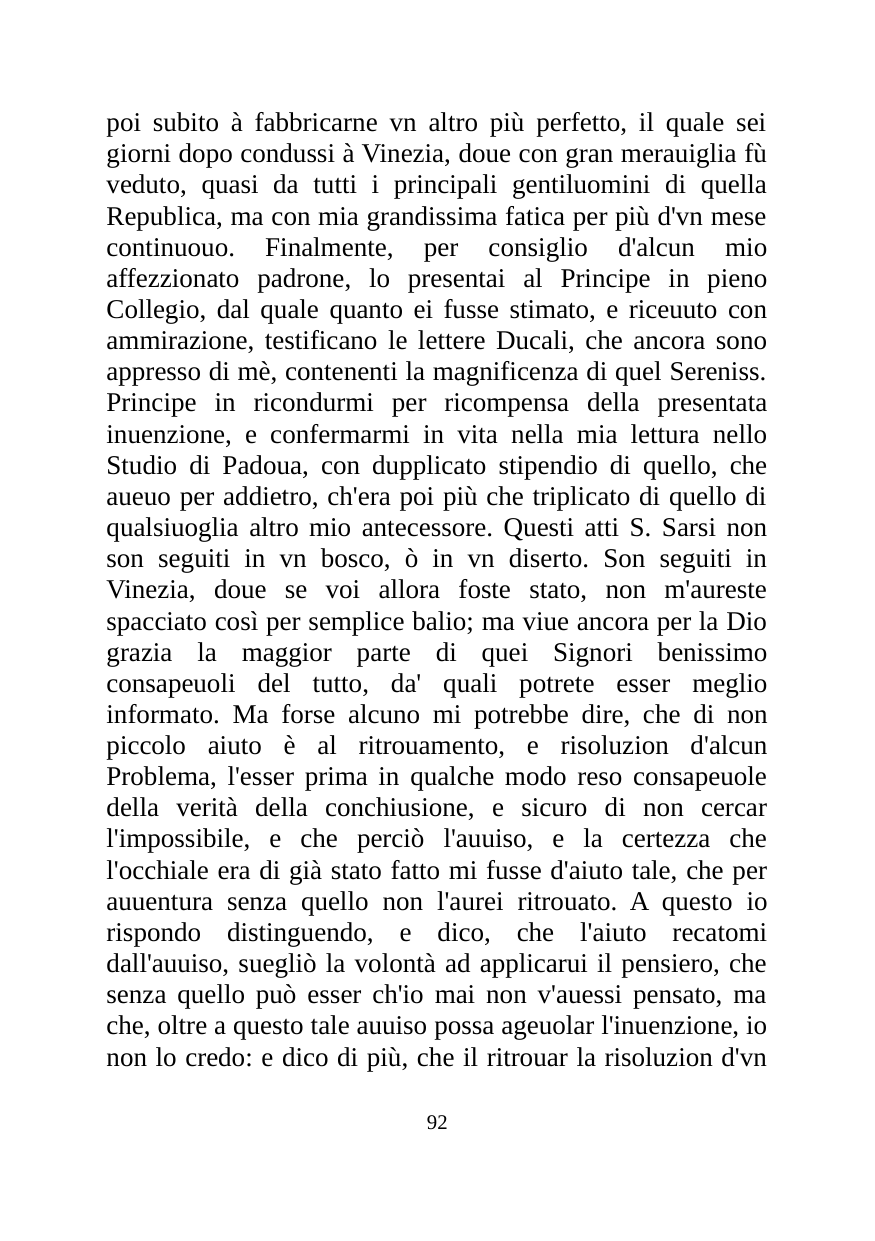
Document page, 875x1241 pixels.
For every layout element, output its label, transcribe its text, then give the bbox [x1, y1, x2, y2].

text poi subito à fabbricarne vn altro più perfetto, il quale sei giorni dopo condussi à Vinezia, doue con gran merauiglia fù veduto, quasi da tutti i principali gentiluomini di quella Republica, ma con mia grandissima fatica per più d'vn mese continuouo. Finalmente, per consiglio d'alcun mio affezzionato padrone, lo presentai al Principe in pieno Collegio, dal quale quanto ei fusse stimato, e riceuuto con ammirazione, testificano le lettere Ducali, che ancora sono appresso di mè, contenenti la magnificenza di quel Sereniss. Principe in ricondurmi per ricompensa della presentata inuenzione, e confermarmi in vita nella mia lettura nello Studio di Padoua, con dupplicato stipendio di quello, che aueuo per addietro, ch'era poi più che triplicato di quello di qualsiuoglia altro mio antecessore. Questi atti S. Sarsi non son seguiti in vn bosco, ò in vn diserto. Son seguiti in Vinezia, doue se voi allora foste stato, non m'aureste spacciato così per semplice balio; ma viue ancora per la Dio grazia la maggior parte di quei Signori benissimo consapeuoli del tutto, da' quali potrete esser meglio informato. Ma forse alcuno mi potrebbe dire, che di non piccolo aiuto è al ritrouamento, e risoluzion d'alcun Problema, l'esser prima in qualche modo reso consapeuole della verità della conchiusione, e sicuro di non cercar l'impossibile, e che perciò l'auuiso, e la certezza che l'occhiale era di già stato fatto mi fusse d'aiuto tale, che per auuentura senza quello non l'aurei ritrouato. A questo io rispondo distinguendo, e dico, che l'aiuto recatomi dall'auuiso, suegliò la volontà ad applicarui il pensiero, che senza quello può esser ch'io mai non v'auessi pensato, ma che, oltre a questo tale auuiso possa ageuolar l'inuenzione, io non lo credo: e dico di più, che il ritrouar la risoluzion d'vn [106, 106, 768, 1072]
